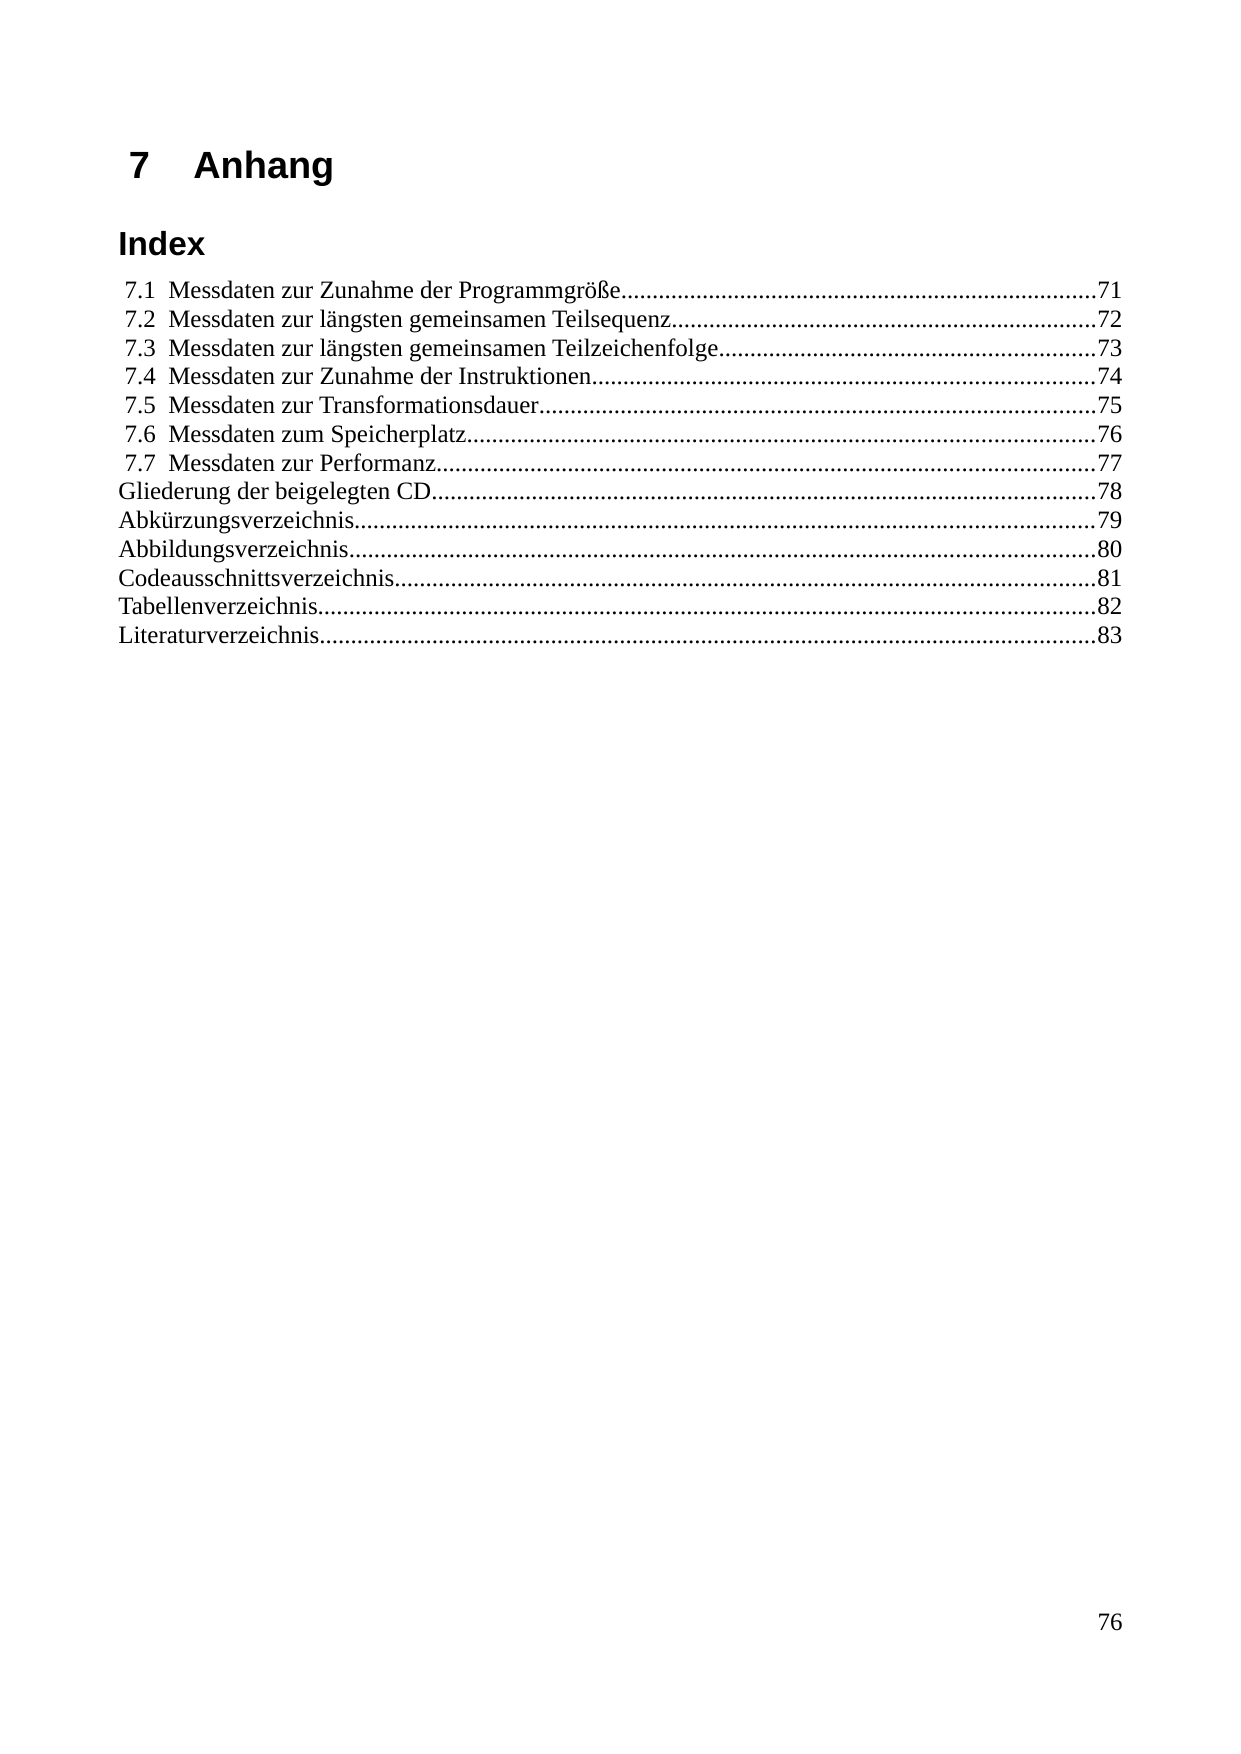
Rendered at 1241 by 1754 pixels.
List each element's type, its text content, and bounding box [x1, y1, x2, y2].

text 7.5 Messdaten zur Transformationsdauer 75 [118, 390, 1122, 419]
text Literaturverzeichnis 83 [118, 620, 1122, 649]
text 7.2 Messdaten zur längsten gemeinsamen Teilsequenz 72 [118, 304, 1122, 333]
text 7.7 Messdaten zur Performanz 77 [118, 448, 1122, 476]
subtitle Index [118, 224, 1122, 263]
text 7.1 Messdaten zur Zunahme der Programmgröße 71 [118, 275, 1122, 304]
text 7.6 Messdaten zum Speicherplatz 76 [118, 419, 1122, 448]
text Gliederung der beigelegten CD 78 [118, 476, 1122, 505]
subtitle Anhang [118, 143, 1122, 187]
text 7.4 Messdaten zur Zunahme der Instruktionen 74 [118, 361, 1122, 390]
text Abbildungsverzeichnis 80 [118, 534, 1122, 563]
text 7.3 Messdaten zur längsten gemeinsamen Teilzeichenfolge 73 [118, 333, 1122, 361]
text Codeausschnittsverzeichnis 81 [118, 563, 1122, 591]
text Abkürzungsverzeichnis 79 [118, 505, 1122, 534]
text Tabellenverzeichnis 82 [118, 591, 1122, 620]
